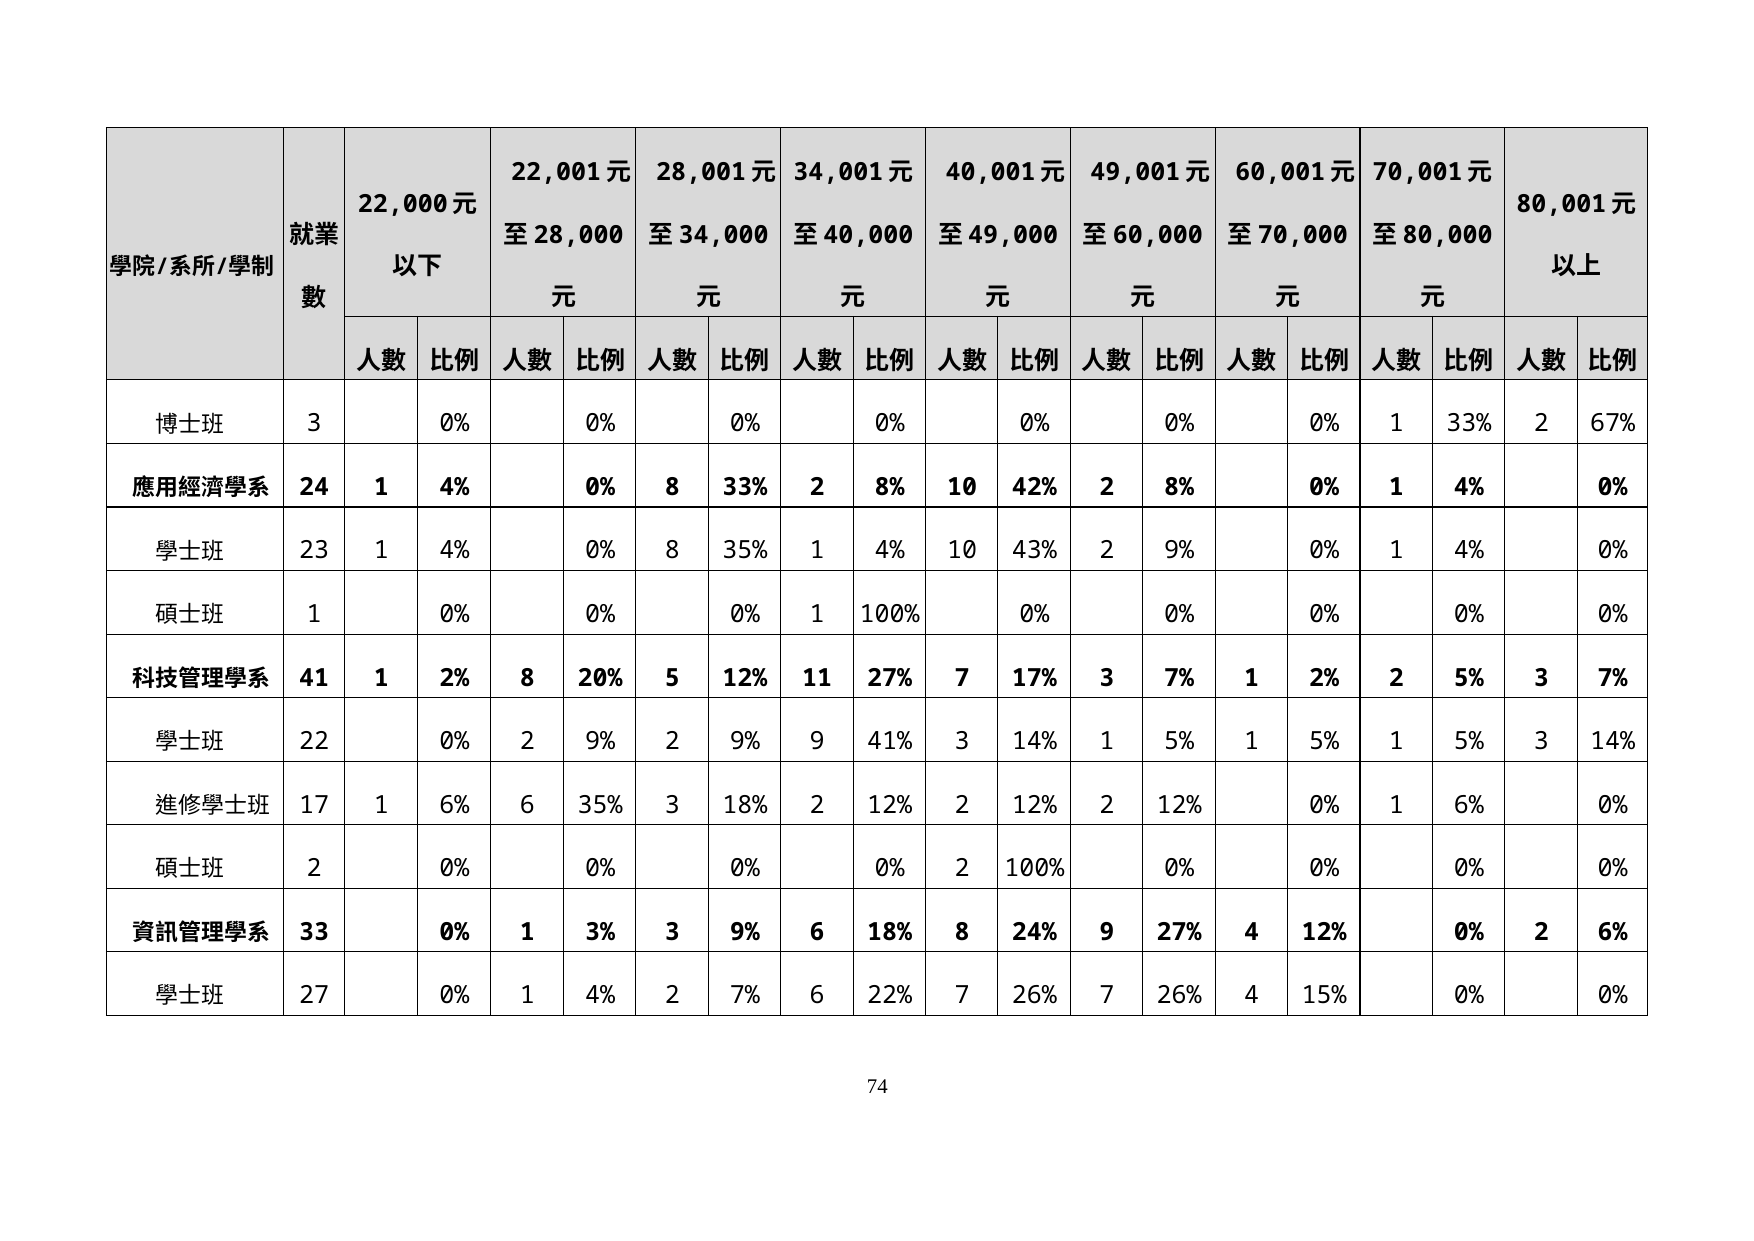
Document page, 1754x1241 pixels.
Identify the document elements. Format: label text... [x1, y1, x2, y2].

table_cell 0% [1578, 444, 1647, 506]
table_cell 12% [709, 635, 780, 697]
table_cell 0% [1288, 380, 1359, 443]
table_cell [1071, 825, 1142, 888]
table_cell [491, 444, 563, 506]
table_cell 10 [926, 508, 997, 570]
table_cell 0% [564, 444, 635, 506]
table_cell 0% [1578, 571, 1647, 633]
table_cell 0% [998, 380, 1070, 443]
table_cell 8% [854, 444, 925, 506]
table_cell 17% [998, 635, 1070, 697]
table_cell 人數 [1361, 317, 1432, 379]
table_cell 2 [926, 825, 997, 888]
table_cell 26% [998, 952, 1070, 1015]
table_cell 10 [926, 444, 997, 506]
table_cell 0% [564, 508, 635, 570]
table_cell 43% [998, 508, 1070, 570]
table_cell 35% [709, 508, 780, 570]
table_cell 1 [345, 635, 417, 697]
table_cell 5% [1288, 698, 1359, 761]
table_cell 1 [781, 571, 853, 633]
table_cell 0% [564, 825, 635, 888]
table_cell 8 [636, 508, 708, 570]
table_cell 8 [926, 889, 997, 951]
table_cell 2 [636, 698, 708, 761]
table_cell 2 [1505, 889, 1577, 951]
table_header 22,001元至28,000元 [491, 128, 635, 316]
table_header 就業數 [284, 128, 344, 379]
table_cell 人數 [636, 317, 708, 379]
table_cell 博士班 [107, 380, 283, 443]
table_cell 比例 [1433, 317, 1504, 379]
table_cell 2 [1505, 380, 1577, 443]
table_cell 20% [564, 635, 635, 697]
table_cell [781, 825, 853, 888]
table_cell 2 [781, 762, 853, 824]
table_cell [1361, 889, 1432, 951]
table_cell 0% [1433, 825, 1504, 888]
table_cell 1 [1361, 762, 1432, 824]
table_cell 0% [1578, 762, 1647, 824]
table_cell 人數 [1216, 317, 1287, 379]
table_cell 2% [418, 635, 490, 697]
table_cell 0% [418, 825, 490, 888]
table_cell 7 [926, 635, 997, 697]
table_cell 12% [1143, 762, 1215, 824]
table_cell 0% [709, 825, 780, 888]
table_cell 0% [1288, 571, 1359, 633]
table_cell 比例 [709, 317, 780, 379]
table_cell 6% [418, 762, 490, 824]
table_cell 22 [284, 698, 344, 761]
table_cell [1361, 952, 1432, 1015]
table_cell 24% [998, 889, 1070, 951]
table_cell 3 [926, 698, 997, 761]
table_cell 8% [1143, 444, 1215, 506]
table_cell 9% [709, 698, 780, 761]
table_cell 11 [781, 635, 853, 697]
table_cell 0% [1288, 762, 1359, 824]
table_cell 0% [1578, 952, 1647, 1015]
table_cell [1505, 571, 1577, 633]
table_cell 比例 [418, 317, 490, 379]
table_cell 27 [284, 952, 344, 1015]
table_cell [636, 825, 708, 888]
table_header 80,001元以上 [1505, 128, 1647, 316]
table_cell 學士班 [107, 698, 283, 761]
table_cell 0% [1288, 508, 1359, 570]
table_cell 2 [781, 444, 853, 506]
table_cell 4% [418, 508, 490, 570]
table_cell [1216, 444, 1287, 506]
table_cell 5% [1143, 698, 1215, 761]
table_cell 3 [1505, 698, 1577, 761]
table_cell 7 [1071, 952, 1142, 1015]
table_cell 0% [1578, 508, 1647, 570]
table_cell 0% [564, 380, 635, 443]
table_cell 3 [636, 762, 708, 824]
table_cell [491, 380, 563, 443]
table_cell 0% [418, 571, 490, 633]
table_cell 4% [854, 508, 925, 570]
table_cell 33% [1433, 380, 1504, 443]
table_cell 4 [1216, 889, 1287, 951]
table_header 40,001元至49,000元 [926, 128, 1070, 316]
table_cell 2 [1071, 444, 1142, 506]
table_cell [1071, 380, 1142, 443]
table_cell 0% [854, 825, 925, 888]
table_cell 人數 [1071, 317, 1142, 379]
table_cell [345, 698, 417, 761]
table_cell 1 [284, 571, 344, 633]
table_cell 0% [1288, 825, 1359, 888]
table_cell [491, 825, 563, 888]
table_cell 0% [1288, 444, 1359, 506]
table_cell 1 [1361, 698, 1432, 761]
table_cell 9% [709, 889, 780, 951]
table_cell 7% [1143, 635, 1215, 697]
table_cell [1505, 508, 1577, 570]
table_cell 比例 [564, 317, 635, 379]
table_cell 7 [926, 952, 997, 1015]
table_cell 18% [709, 762, 780, 824]
table_cell [1216, 508, 1287, 570]
table_cell 1 [345, 762, 417, 824]
table_cell 1 [1216, 635, 1287, 697]
table_cell 12% [998, 762, 1070, 824]
table_cell 0% [564, 571, 635, 633]
table_cell 100% [998, 825, 1070, 888]
table_cell 比例 [1288, 317, 1359, 379]
table_cell [1216, 762, 1287, 824]
table_cell [1216, 380, 1287, 443]
table_cell 進修學士班 [107, 762, 283, 824]
table_cell 6% [1433, 762, 1504, 824]
table_cell 9% [1143, 508, 1215, 570]
table_cell 4% [418, 444, 490, 506]
table_cell 24 [284, 444, 344, 506]
table_cell 學士班 [107, 952, 283, 1015]
table_cell 0% [1433, 952, 1504, 1015]
table_cell 5 [636, 635, 708, 697]
table_cell 0% [998, 571, 1070, 633]
table_cell 1 [345, 444, 417, 506]
table_cell 23 [284, 508, 344, 570]
table_cell 人數 [491, 317, 563, 379]
table_cell [781, 380, 853, 443]
table_header 70,001元至80,000元 [1361, 128, 1504, 316]
table_cell 67% [1578, 380, 1647, 443]
table_cell 1 [1071, 698, 1142, 761]
table_cell 27% [854, 635, 925, 697]
table_cell 碩士班 [107, 571, 283, 633]
table_cell 27% [1143, 889, 1215, 951]
table_cell 9% [564, 698, 635, 761]
table_cell 12% [854, 762, 925, 824]
table_cell 7% [1578, 635, 1647, 697]
table_cell 6 [491, 762, 563, 824]
table_cell 0% [418, 952, 490, 1015]
table_cell 學士班 [107, 508, 283, 570]
table_cell 0% [709, 571, 780, 633]
table_cell 資訊管理學系 [107, 889, 283, 951]
table_cell 100% [854, 571, 925, 633]
table_cell 比例 [1578, 317, 1647, 379]
table_cell 3 [1071, 635, 1142, 697]
table_cell 2 [284, 825, 344, 888]
table_cell 0% [1578, 825, 1647, 888]
table_cell 0% [418, 889, 490, 951]
table_cell [345, 825, 417, 888]
table_cell 7% [709, 952, 780, 1015]
table_header 學院/系所/學制 [107, 128, 283, 379]
table_cell 41% [854, 698, 925, 761]
table_cell 35% [564, 762, 635, 824]
table_cell 2 [636, 952, 708, 1015]
table_cell 12% [1288, 889, 1359, 951]
table_cell 比例 [998, 317, 1070, 379]
table_header 60,001元至70,000元 [1216, 128, 1359, 316]
table_cell 1 [1361, 380, 1432, 443]
table_cell 8 [491, 635, 563, 697]
table_cell 5% [1433, 698, 1504, 761]
table_cell 1 [1361, 508, 1432, 570]
table_cell 科技管理學系 [107, 635, 283, 697]
table_cell 0% [418, 380, 490, 443]
table_cell 17 [284, 762, 344, 824]
table_cell 33 [284, 889, 344, 951]
table_cell 4 [1216, 952, 1287, 1015]
table_cell [345, 952, 417, 1015]
table_cell 5% [1433, 635, 1504, 697]
table_cell 人數 [781, 317, 853, 379]
table_cell [491, 508, 563, 570]
table_cell 9 [781, 698, 853, 761]
table_cell 比例 [1143, 317, 1215, 379]
table_cell 0% [1143, 825, 1215, 888]
table_cell 0% [1433, 889, 1504, 951]
table_cell [1071, 571, 1142, 633]
table_cell 0% [1143, 380, 1215, 443]
table_cell 18% [854, 889, 925, 951]
table_cell [926, 380, 997, 443]
table_cell 6% [1578, 889, 1647, 951]
table_cell 33% [709, 444, 780, 506]
table_cell [491, 571, 563, 633]
table_cell 應用經濟學系 [107, 444, 283, 506]
table_cell 42% [998, 444, 1070, 506]
table_header 34,001元至40,000元 [781, 128, 925, 316]
table_cell 22% [854, 952, 925, 1015]
table_cell 14% [1578, 698, 1647, 761]
table_cell 6 [781, 952, 853, 1015]
table_header 49,001元至60,000元 [1071, 128, 1215, 316]
table_cell [636, 380, 708, 443]
table_cell 6 [781, 889, 853, 951]
table_cell 0% [854, 380, 925, 443]
table_cell 2 [1361, 635, 1432, 697]
table_cell [1216, 571, 1287, 633]
table_cell 人數 [1505, 317, 1577, 379]
table_cell 3% [564, 889, 635, 951]
table_header 22,000元以下 [345, 128, 490, 316]
table_cell 14% [998, 698, 1070, 761]
table_cell 1 [1361, 444, 1432, 506]
table_cell 0% [1143, 571, 1215, 633]
table_cell 3 [1505, 635, 1577, 697]
table_cell [1505, 444, 1577, 506]
table_cell 2 [1071, 762, 1142, 824]
table_cell 9 [1071, 889, 1142, 951]
table_cell 2 [491, 698, 563, 761]
table_cell [1505, 952, 1577, 1015]
table_cell [345, 571, 417, 633]
table_cell 8 [636, 444, 708, 506]
table_cell 3 [636, 889, 708, 951]
table_cell 1 [491, 952, 563, 1015]
table_cell 碩士班 [107, 825, 283, 888]
table_cell 2 [926, 762, 997, 824]
table_cell 1 [781, 508, 853, 570]
table_cell 比例 [854, 317, 925, 379]
table_cell [1505, 825, 1577, 888]
table_cell [1361, 571, 1432, 633]
table_cell 15% [1288, 952, 1359, 1015]
table_cell [926, 571, 997, 633]
table_cell 人數 [345, 317, 417, 379]
table_cell [1361, 825, 1432, 888]
table_cell 0% [1433, 571, 1504, 633]
table_cell [636, 571, 708, 633]
table_cell 2% [1288, 635, 1359, 697]
table_cell [345, 380, 417, 443]
table_cell 人數 [926, 317, 997, 379]
table_cell 0% [709, 380, 780, 443]
table_cell 1 [1216, 698, 1287, 761]
table_cell 4% [564, 952, 635, 1015]
table_cell 2 [1071, 508, 1142, 570]
table_cell 3 [284, 380, 344, 443]
table_cell 0% [418, 698, 490, 761]
table_cell 1 [345, 508, 417, 570]
table_cell [1216, 825, 1287, 888]
table_cell 4% [1433, 508, 1504, 570]
table_cell 26% [1143, 952, 1215, 1015]
table_cell [345, 889, 417, 951]
table_header 28,001元至34,000元 [636, 128, 780, 316]
table_cell [1505, 762, 1577, 824]
table_cell 41 [284, 635, 344, 697]
table_cell 1 [491, 889, 563, 951]
table_cell 4% [1433, 444, 1504, 506]
